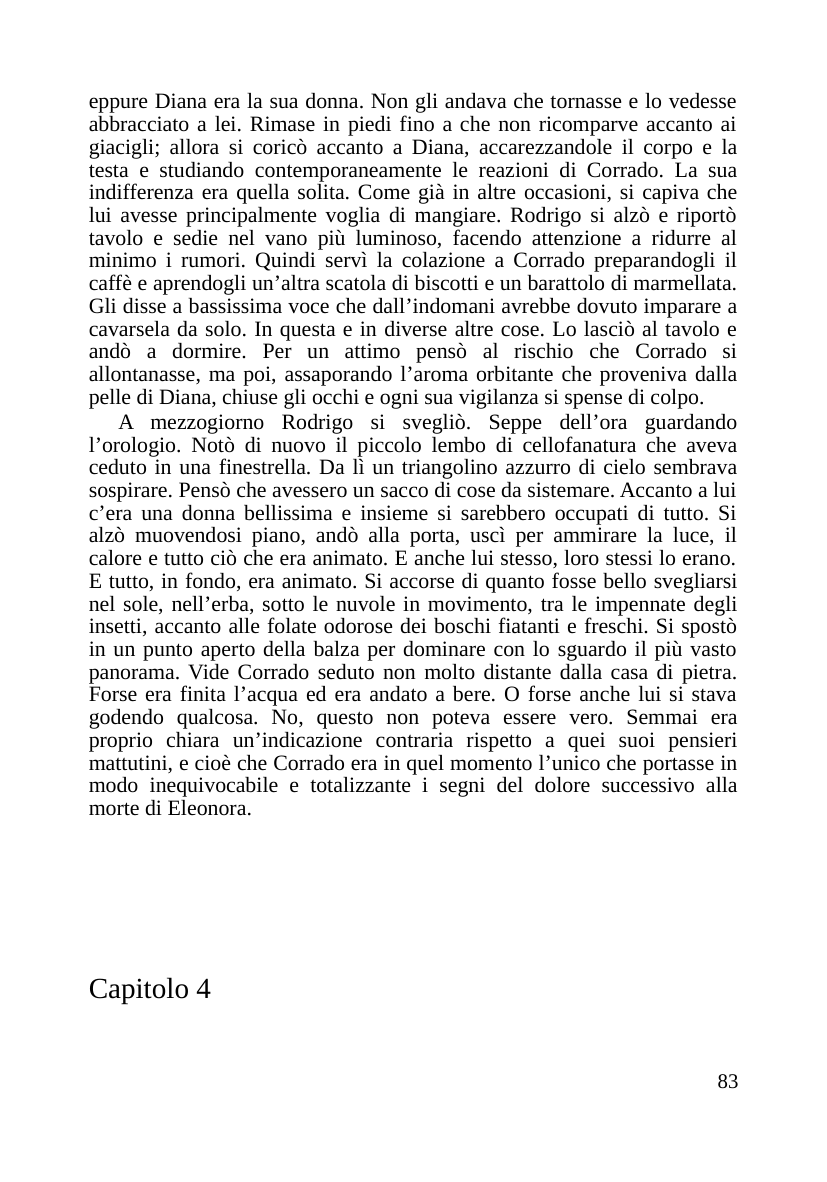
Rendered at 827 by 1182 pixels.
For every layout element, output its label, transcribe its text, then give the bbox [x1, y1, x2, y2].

text eppure Diana era la sua donna. Non gli andava che tornasse e lo vedesse abbracciato a lei. Rimase in piedi fino a che non ricomparve accanto ai giacigli; allora si coricò accanto a Diana, accarezzandole il corpo e la testa e studiando contemporaneamente le reazioni di Corrado. La sua indifferenza era quella solita. Come già in altre occasioni, si capiva che lui avesse principalmente voglia di mangiare. Rodrigo si alzò e riportò tavolo e sedie nel vano più luminoso, facendo attenzione a ridurre al minimo i rumori. Quindi servì la colazione a Corrado preparandogli il caffè e aprendogli un’altra scatola di biscotti e un barattolo di marmellata. Gli disse a bassissima voce che dall’indomani avrebbe dovuto imparare a cavarsela da solo. In questa e in diverse altre cose. Lo lasciò al tavolo e andò a dormire. Per un attimo pensò al rischio che Corrado si allontanasse, ma poi, assaporando l’aroma orbitante che proveniva dalla pelle di Diana, chiuse gli occhi e ogni sua vigilanza si spense di colpo. [88, 88, 738, 409]
text A mezzogiorno Rodrigo si svegliò. Seppe dell’ora guardando l’orologio. Notò di nuovo il piccolo lembo di cellofanatura che aveva ceduto in una finestrella. Da lì un triangolino azzurro di cielo sembrava sospirare. Pensò che avessero un sacco di cose da sistemare. Accanto a lui c’era una donna bellissima e insieme si sarebbero occupati di tutto. Si alzò muovendosi piano, andò alla porta, uscì per ammirare la luce, il calore e tutto ciò che era animato. E anche lui stesso, loro stessi lo erano. E tutto, in fondo, era animato. Si accorse di quanto fosse bello svegliarsi nel sole, nell’erba, sotto le nuvole in movimento, tra le impennate degli insetti, accanto alle folate odorose dei boschi fiatanti e freschi. Si spostò in un punto aperto della balza per dominare con lo sguardo il più vasto panorama. Vide Corrado seduto non molto distante dalla casa di pietra. Forse era finita l’acqua ed era andato a bere. O forse anche lui si stava godendo qualcosa. No, questo non poteva essere vero. Semmai era proprio chiara un’indicazione contraria rispetto a quei suoi pensieri mattutini, e cioè che Corrado era in quel momento l’unico che portasse in modo inequivocabile e totalizzante i segni del dolore successivo alla morte di Eleonora. [88, 409, 738, 820]
text Capitolo 4 [88, 971, 738, 1005]
